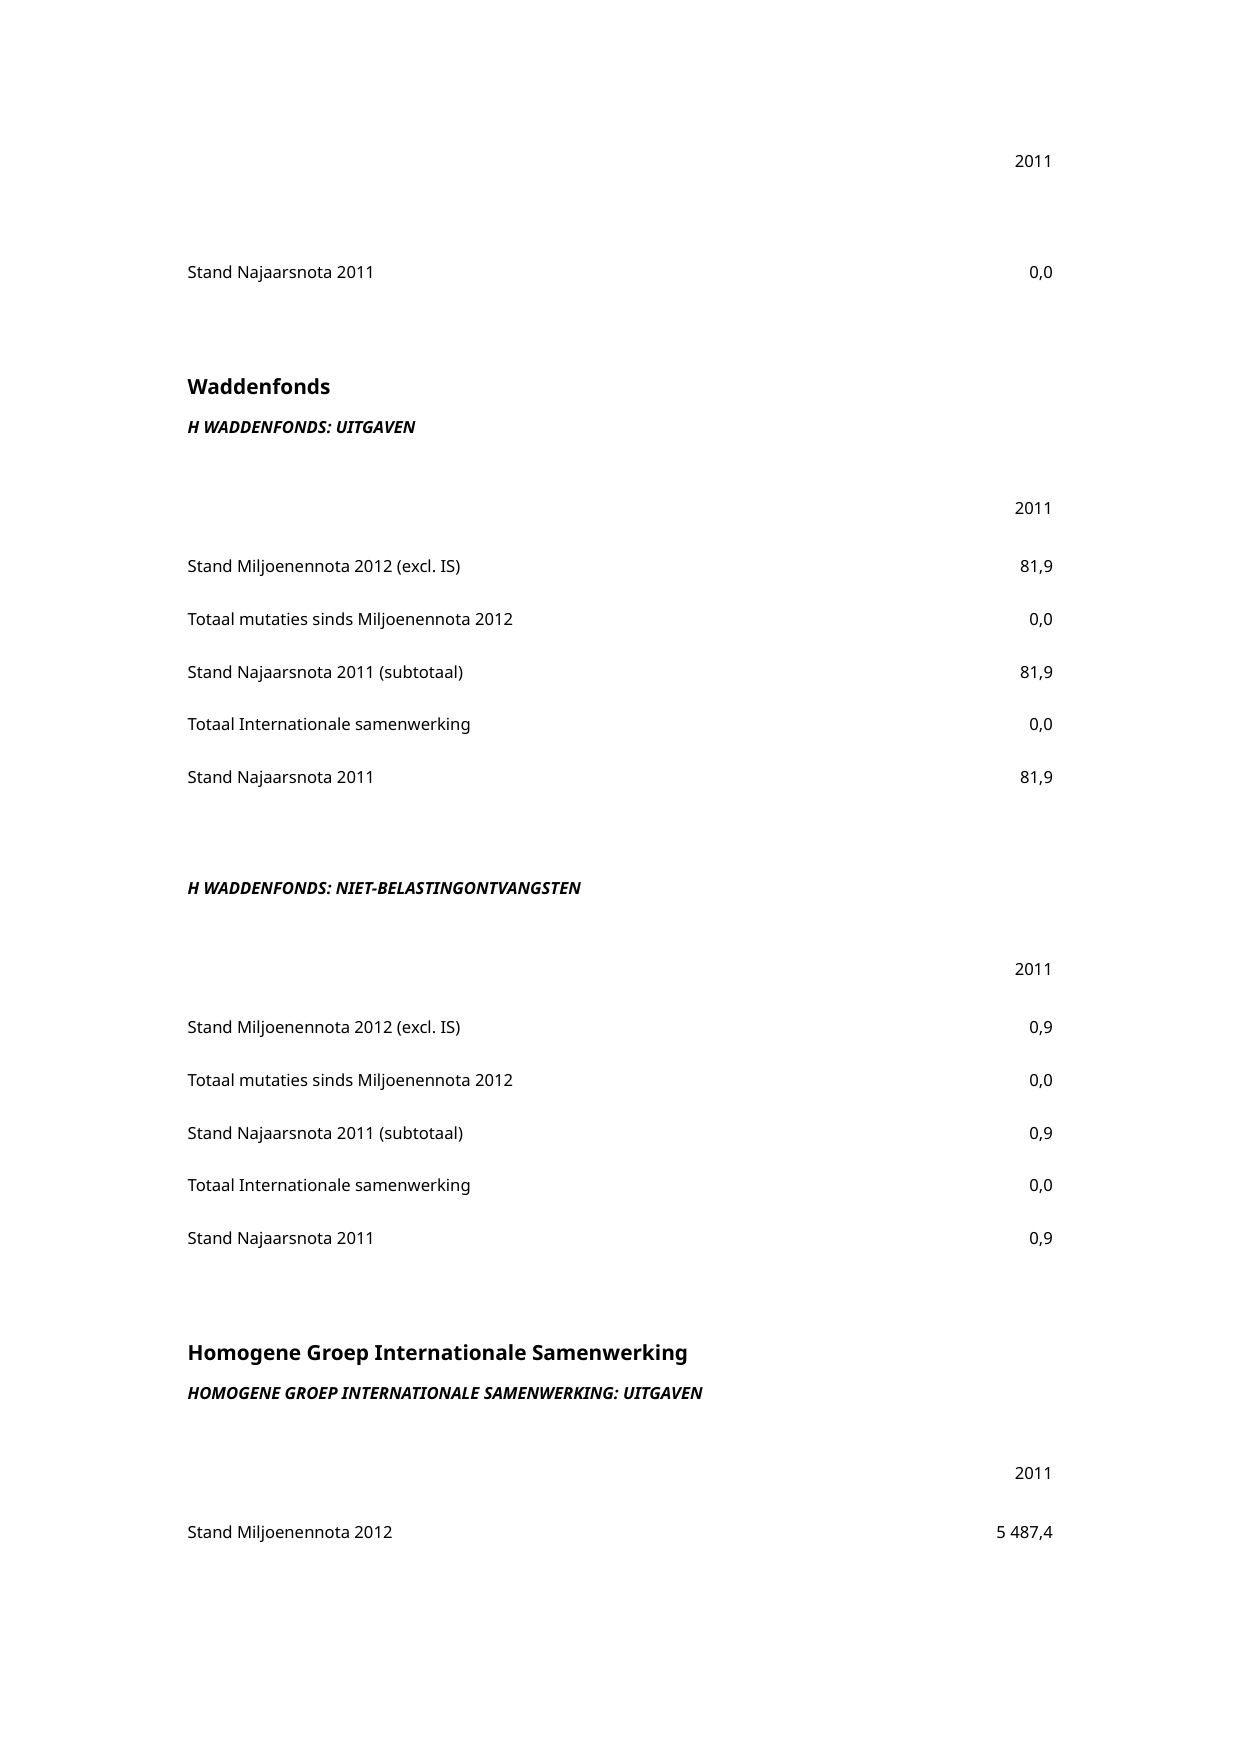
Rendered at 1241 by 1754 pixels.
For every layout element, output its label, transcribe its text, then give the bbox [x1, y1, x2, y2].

table_cell 81,9 [880, 660, 1053, 713]
table_cell Stand Najaarsnota 2011 [188, 766, 879, 818]
table_header [188, 496, 879, 555]
text Homogene Groep Internationale Samenwerking [187, 1338, 1053, 1366]
table_cell 0,0 [880, 608, 1053, 660]
table_header 2011 [880, 496, 1053, 555]
table_header [188, 958, 879, 1016]
table_cell Stand Miljoenennota 2012 (excl. IS) [188, 1016, 879, 1068]
text H WADDENFONDS: UITGAVEN [187, 416, 1053, 438]
table_header 2011 [880, 150, 1053, 208]
table_cell 0,9 [880, 1121, 1053, 1174]
text H WADDENFONDS: NIET-BELASTINGONTVANGSTEN [187, 877, 1053, 899]
table_cell Totaal Internationale samenwerking [188, 713, 879, 766]
table_cell Stand Najaarsnota 2011 [188, 1227, 879, 1279]
table_header 2011 [880, 1462, 1053, 1520]
table_cell [188, 209, 879, 261]
table_cell Stand Najaarsnota 2011 (subtotaal) [188, 660, 879, 713]
table_cell 0,0 [880, 1174, 1053, 1227]
table_cell 81,9 [880, 555, 1053, 607]
table_cell Stand Miljoenennota 2012 [188, 1520, 879, 1573]
table_cell Totaal mutaties sinds Miljoenennota 2012 [188, 608, 879, 660]
table_cell Stand Miljoenennota 2012 (excl. IS) [188, 555, 879, 607]
table_cell 0,0 [880, 1069, 1053, 1121]
table_cell Totaal Internationale samenwerking [188, 1174, 879, 1227]
text HOMOGENE GROEP INTERNATIONALE SAMENWERKING: UITGAVEN [187, 1381, 1053, 1404]
table_cell 81,9 [880, 766, 1053, 818]
table_cell Stand Najaarsnota 2011 (subtotaal) [188, 1121, 879, 1174]
table_cell [880, 209, 1053, 261]
table_header 2011 [880, 958, 1053, 1016]
table_cell 5 487,4 [880, 1520, 1053, 1573]
table_header [188, 150, 879, 208]
table_cell 0,9 [880, 1016, 1053, 1068]
table_cell Totaal mutaties sinds Miljoenennota 2012 [188, 1069, 879, 1121]
table_cell 0,9 [880, 1227, 1053, 1279]
table_header [188, 1462, 879, 1520]
text Waddenfonds [187, 372, 1053, 401]
table_cell 0,0 [880, 261, 1053, 314]
table_cell 0,0 [880, 713, 1053, 766]
table_cell Stand Najaarsnota 2011 [188, 261, 879, 314]
